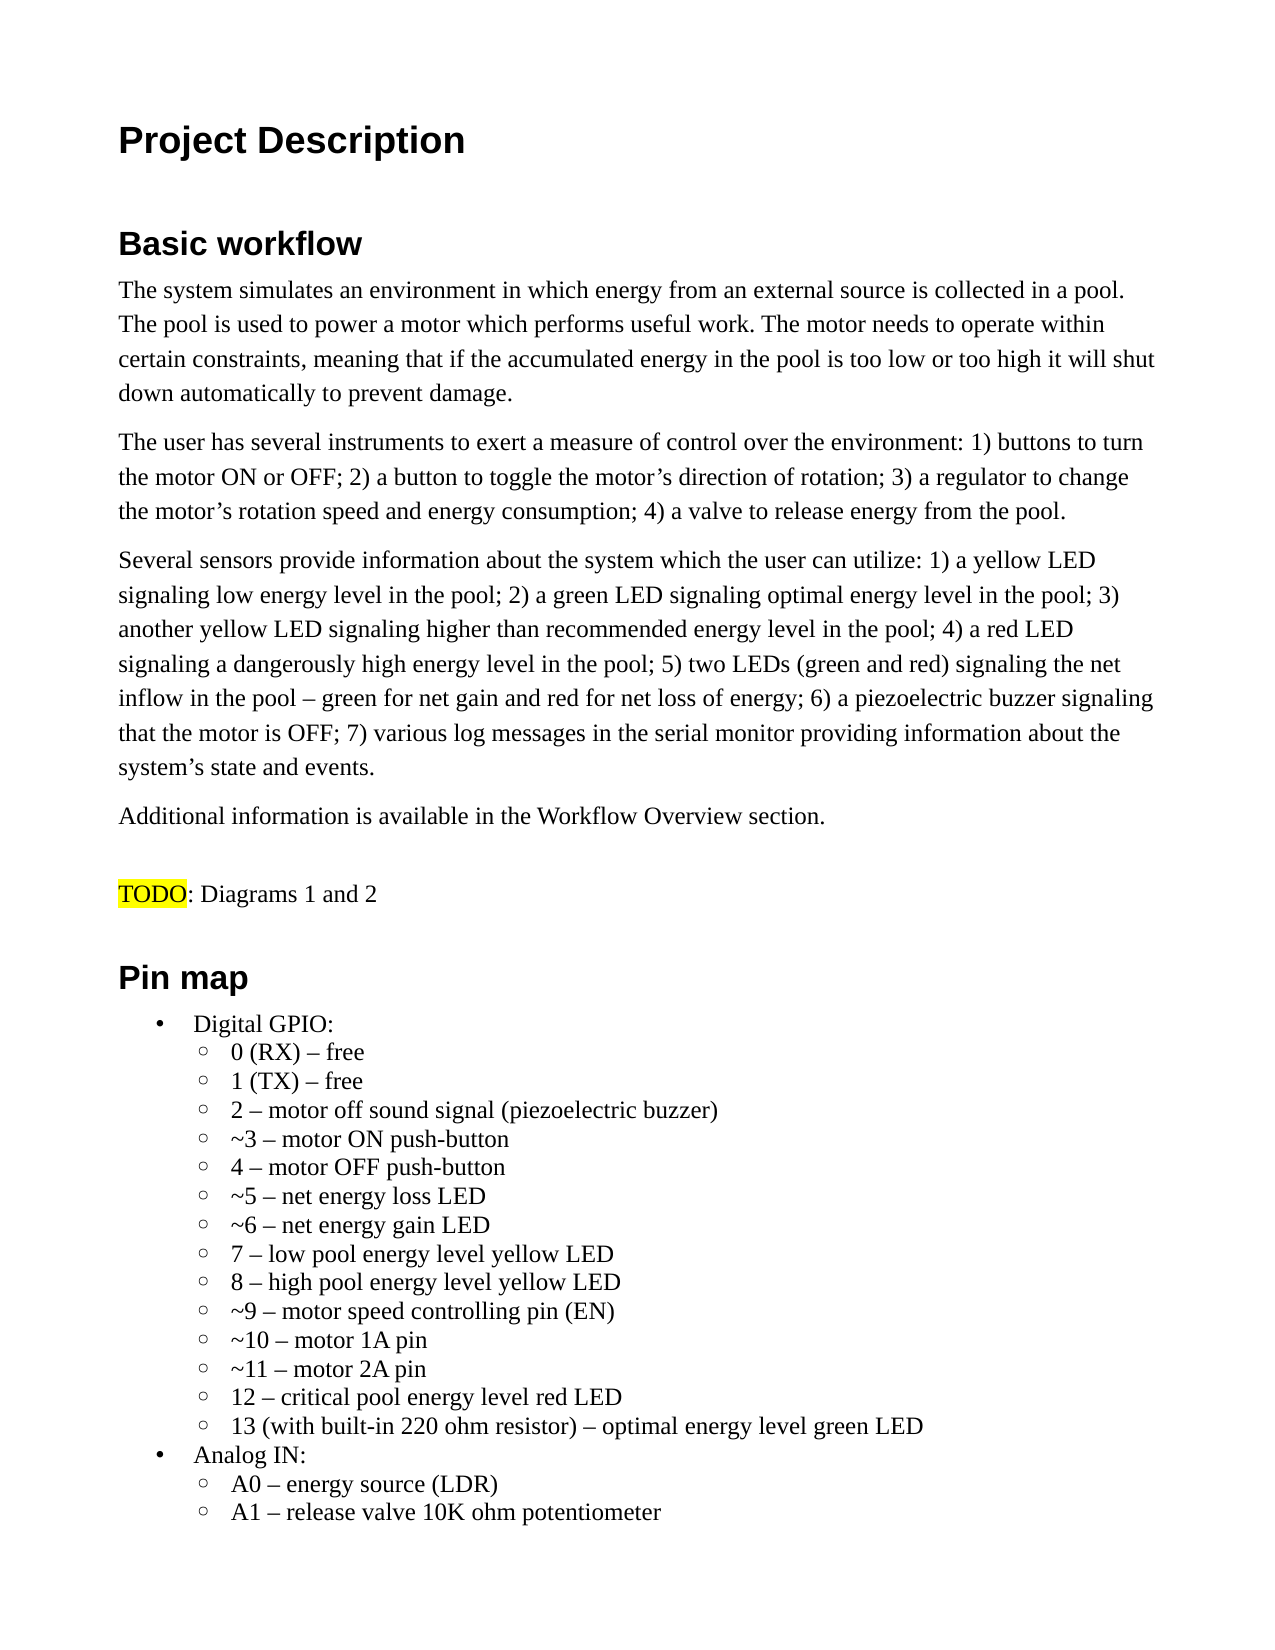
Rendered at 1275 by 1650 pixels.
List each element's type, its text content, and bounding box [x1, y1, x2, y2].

list 2 – motor off sound signal (piezoelectric buzzer) [193, 1095, 1157, 1124]
list Analog IN: [156, 1440, 1157, 1469]
list 8 – high pool energy level yellow LED [193, 1267, 1157, 1296]
text Additional information is available in the Workflow Overview section. [118, 801, 1157, 830]
list A1 – release valve 10K ohm potentiometer [193, 1497, 1157, 1526]
list ~10 – motor 1A pin [193, 1325, 1157, 1354]
text Several sensors provide information about the system which the user can utilize: 1) a yellow LED signaling low energy level in the pool; 2) a green LED signaling optimal energy level in the pool; 3) another yellow LED signaling higher than recommended energy level in the pool; 4) a red LED signaling a dangerously high energy level in the pool; 5) two LEDs (green and red) signaling the net inflow in the pool – green for net gain and red for net loss of energy; 6) a piezoelectric buzzer signaling that the motor is OFF; 7) various log messages in the serial monitor providing information about the system’s state and events. [118, 546, 1157, 781]
list A0 – energy source (LDR) [193, 1469, 1157, 1497]
text TODO: Diagrams 1 and 2 [118, 879, 1157, 908]
list ~11 – motor 2A pin [193, 1354, 1157, 1382]
list 4 – motor OFF push-button [193, 1152, 1157, 1181]
subtitle Project Description [118, 118, 1157, 162]
list 1 (TX) – free [193, 1066, 1157, 1095]
list 12 – critical pool energy level red LED [193, 1382, 1157, 1411]
subtitle Pin map [118, 958, 1157, 996]
list 13 (with built-in 220 ohm resistor) – optimal energy level green LED [193, 1411, 1157, 1440]
list ~9 – motor speed controlling pin (EN) [193, 1296, 1157, 1325]
list 0 (RX) – free [193, 1037, 1157, 1066]
list ~3 – motor ON push-button [193, 1124, 1157, 1152]
text The system simulates an environment in which energy from an external source is collected in a pool. The pool is used to power a motor which performs useful work. The motor needs to operate within certain constraints, meaning that if the accumulated energy in the pool is too low or too high it will shut down automatically to prevent damage. [118, 275, 1157, 407]
list ~5 – net energy loss LED [193, 1181, 1157, 1210]
subtitle Basic workflow [118, 224, 1157, 262]
list 7 – low pool energy level yellow LED [193, 1239, 1157, 1267]
list Digital GPIO: [156, 1009, 1157, 1037]
text The user has several instruments to exert a measure of control over the environment: 1) buttons to turn the motor ON or OFF; 2) a button to toggle the motor’s direction of rotation; 3) a regulator to change the motor’s rotation speed and energy consumption; 4) a valve to release energy from the pool. [118, 427, 1157, 525]
list ~6 – net energy gain LED [193, 1210, 1157, 1239]
